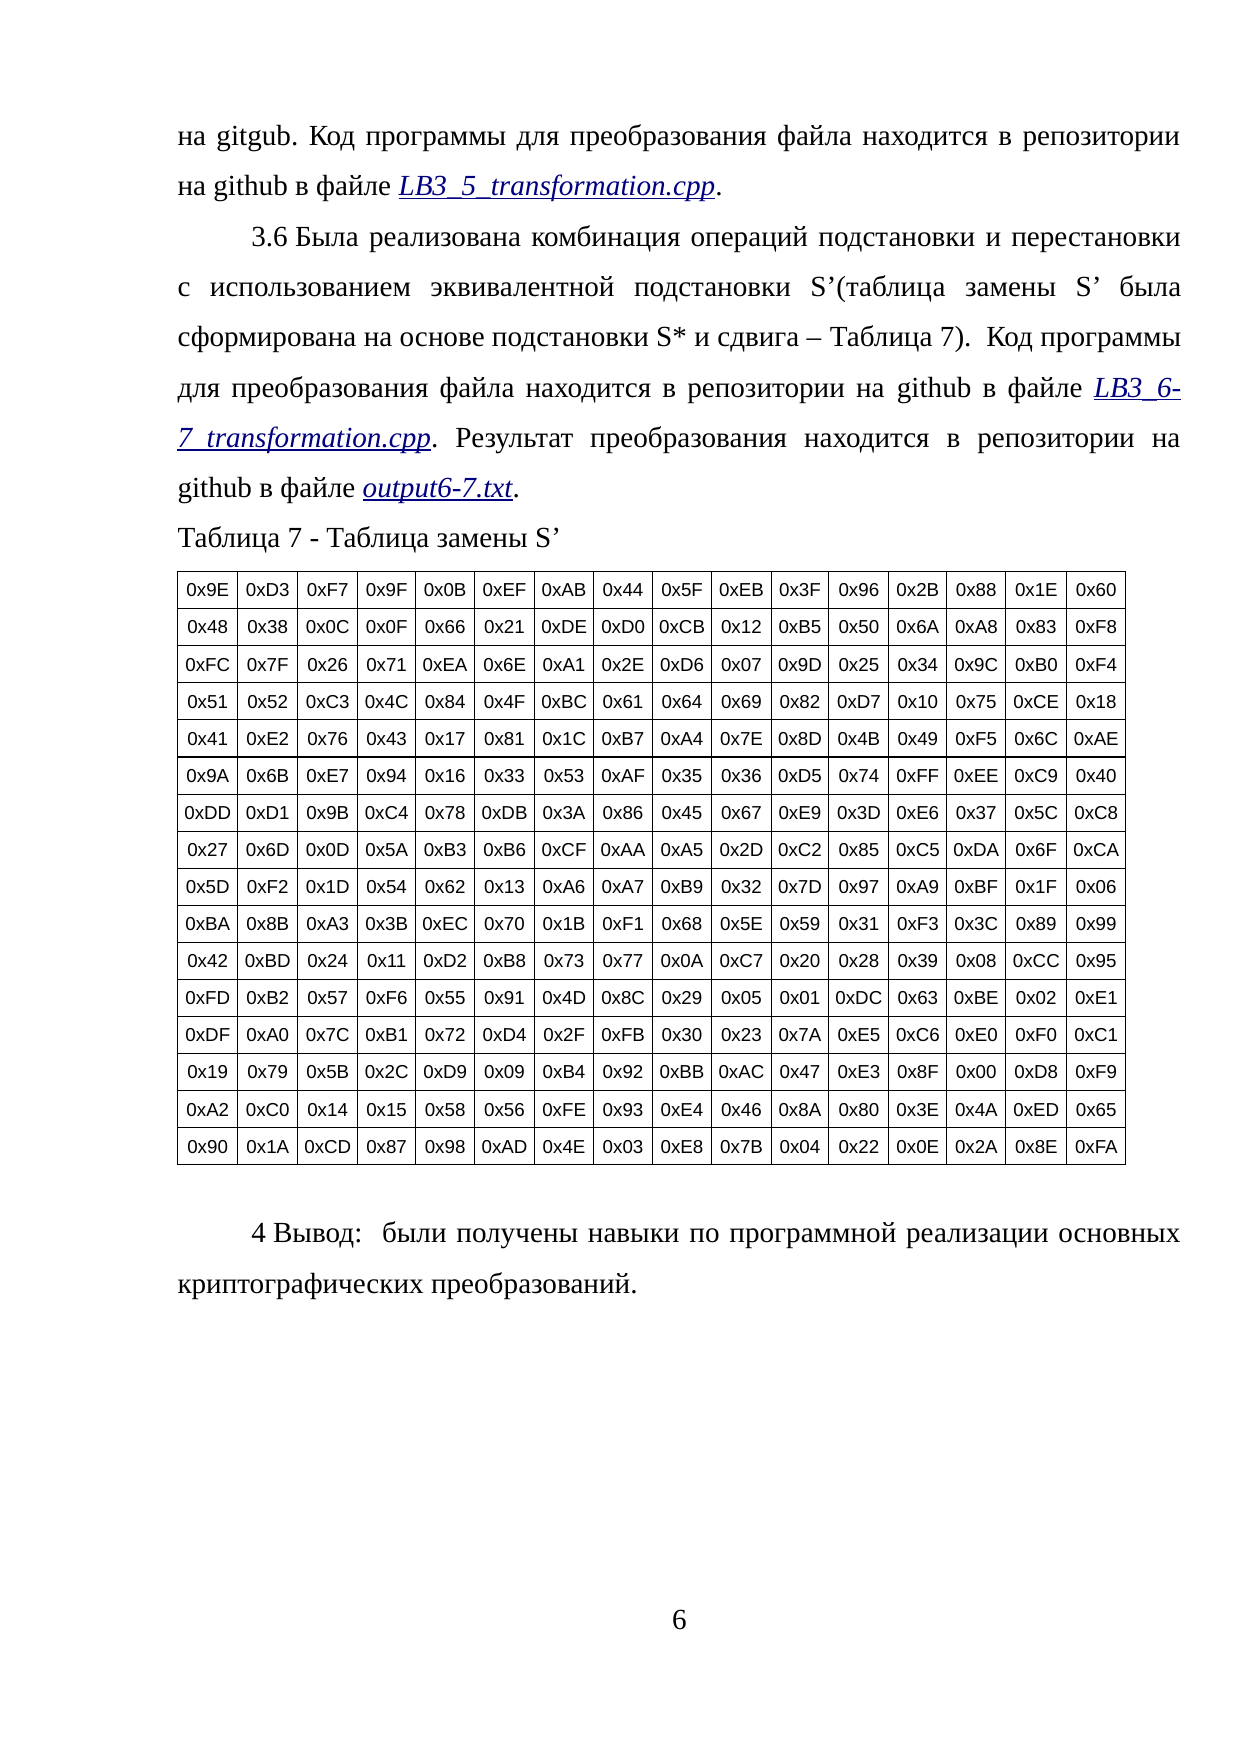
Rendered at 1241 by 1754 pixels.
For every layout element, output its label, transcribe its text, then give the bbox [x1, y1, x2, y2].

table_cell 0x4D [535, 980, 593, 1016]
table_cell 0x21 [475, 609, 534, 645]
table_cell 0xA7 [594, 869, 652, 905]
table_cell 0xDB [475, 795, 534, 831]
table_cell 0xE1 [1067, 980, 1125, 1016]
table_cell 0xB7 [594, 720, 652, 756]
table_cell 0xE7 [298, 758, 357, 793]
table_cell 0x0F [358, 609, 415, 645]
table_cell 0xF3 [889, 906, 946, 942]
table_cell 0xFD [178, 980, 237, 1016]
table_cell 0x58 [416, 1091, 474, 1127]
table_cell 0x62 [416, 869, 474, 905]
table_header 0xF7 [298, 572, 357, 608]
table_cell 0x47 [772, 1054, 828, 1090]
table_cell 0x4F [475, 683, 534, 719]
table_cell 0x8F [889, 1054, 946, 1090]
list Была реализована комбинация операций подстановки и перестановки с использованием эквивалентной подстановки S’(таблица замены S’ была сформирована на основе подстановки S* и сдвига – Таблица 7). Код программы для преобразования файла находится в репозитории на github в файле LB3_6-7_transformation.cpp. Результат преобразования находится в репозитории на github в файле output6-7.txt. [177, 219, 1181, 504]
table_cell 0xDE [535, 609, 593, 645]
table_cell 0x23 [712, 1017, 771, 1053]
table_cell 0xAC [712, 1054, 771, 1090]
table_cell 0x72 [416, 1017, 474, 1053]
table_cell 0xA1 [535, 646, 593, 682]
table_cell 0x79 [238, 1054, 297, 1090]
table_cell 0xD9 [416, 1054, 474, 1090]
table_cell 0x10 [889, 683, 946, 719]
table_header 0x60 [1067, 572, 1125, 608]
table_cell 0x04 [772, 1128, 828, 1164]
table_cell 0xD2 [416, 943, 474, 979]
table_cell 0xBD [238, 943, 297, 979]
table_cell 0x2F [535, 1017, 593, 1053]
table_cell 0x26 [298, 646, 357, 682]
table_cell 0x54 [358, 869, 415, 905]
table_cell 0x8E [1006, 1128, 1066, 1164]
table_cell 0x7D [772, 869, 828, 905]
table_cell 0x8C [594, 980, 652, 1016]
table_header 0x1E [1006, 572, 1066, 608]
table_cell 0xD0 [594, 609, 652, 645]
table_header 0x9F [358, 572, 415, 608]
table_cell 0xFB [594, 1017, 652, 1053]
table_cell 0x6E [475, 646, 534, 682]
table_cell 0x5D [178, 869, 237, 905]
table_cell 0x8A [772, 1091, 828, 1127]
table_cell 0x78 [416, 795, 474, 831]
table_cell 0xC4 [358, 795, 415, 831]
table_cell 0xD8 [1006, 1054, 1066, 1090]
table_cell 0x75 [947, 683, 1005, 719]
table_cell 0x83 [1006, 609, 1066, 645]
table_cell 0xC7 [712, 943, 771, 979]
table_cell 0x9C [947, 646, 1005, 682]
table_cell 0x1C [535, 720, 593, 756]
table_cell 0x69 [712, 683, 771, 719]
table_cell 0x8D [772, 720, 828, 756]
table_cell 0xCE [1006, 683, 1066, 719]
table_cell 0x61 [594, 683, 652, 719]
table_cell 0x7E [712, 720, 771, 756]
text Таблица 7 - Таблица замены S’ [177, 521, 1181, 554]
table_cell 0x93 [594, 1091, 652, 1127]
table_cell 0xF8 [1067, 609, 1125, 645]
table_cell 0xA8 [947, 609, 1005, 645]
table_cell 0x41 [178, 720, 237, 756]
table_cell 0xC1 [1067, 1017, 1125, 1053]
table_cell 0x3B [358, 906, 415, 942]
table_cell 0x74 [829, 758, 888, 793]
table_cell 0x89 [1006, 906, 1066, 942]
table_cell 0x49 [889, 720, 946, 756]
table_cell 0x70 [475, 906, 534, 942]
table_cell 0x9B [298, 795, 357, 831]
table_cell 0xFA [1067, 1128, 1125, 1164]
table_cell 0xAD [475, 1128, 534, 1164]
table_cell 0x42 [178, 943, 237, 979]
table_cell 0xB0 [1006, 646, 1066, 682]
table_cell 0x4B [829, 720, 888, 756]
table_cell 0x71 [358, 646, 415, 682]
table_cell 0xB5 [772, 609, 828, 645]
table_cell 0xDA [947, 832, 1005, 868]
table_cell 0x39 [889, 943, 946, 979]
table_cell 0xE5 [829, 1017, 888, 1053]
table_cell 0x14 [298, 1091, 357, 1127]
table_cell 0x1B [535, 906, 593, 942]
table_cell 0x02 [1006, 980, 1066, 1016]
table_cell 0xE2 [238, 720, 297, 756]
table_cell 0x87 [358, 1128, 415, 1164]
table_cell 0xC2 [772, 832, 828, 868]
table_header 0xEF [475, 572, 534, 608]
list Вывод: были получены навыки по программной реализации основных криптографических преобразований. [177, 1216, 1181, 1299]
table_cell 0xDC [829, 980, 888, 1016]
table_cell 0x2D [712, 832, 771, 868]
table_cell 0x53 [535, 758, 593, 793]
table_cell 0x6B [238, 758, 297, 793]
table_cell 0xF2 [238, 869, 297, 905]
table_cell 0xDF [178, 1017, 237, 1053]
table_cell 0x37 [947, 795, 1005, 831]
table_cell 0xE9 [772, 795, 828, 831]
table_cell 0x77 [594, 943, 652, 979]
table_cell 0x40 [1067, 758, 1125, 793]
table_header 0x44 [594, 572, 652, 608]
table_cell 0xCC [1006, 943, 1066, 979]
table_cell 0x99 [1067, 906, 1125, 942]
table_cell 0x36 [712, 758, 771, 793]
table_cell 0xE6 [889, 795, 946, 831]
table_cell 0x19 [178, 1054, 237, 1090]
table_cell 0xBC [535, 683, 593, 719]
table_cell 0x91 [475, 980, 534, 1016]
table_cell 0xCB [653, 609, 711, 645]
table_cell 0x86 [594, 795, 652, 831]
table_cell 0x4A [947, 1091, 1005, 1127]
table_header 0x5F [653, 572, 711, 608]
table_cell 0x06 [1067, 869, 1125, 905]
table_cell 0x55 [416, 980, 474, 1016]
table_cell 0xFC [178, 646, 237, 682]
table_cell 0xD4 [475, 1017, 534, 1053]
table_cell 0xC6 [889, 1017, 946, 1053]
table_cell 0x31 [829, 906, 888, 942]
table_cell 0xA9 [889, 869, 946, 905]
table_cell 0xF0 [1006, 1017, 1066, 1053]
table_cell 0x05 [712, 980, 771, 1016]
table_cell 0x2A [947, 1128, 1005, 1164]
table_cell 0x12 [712, 609, 771, 645]
table_cell 0xEA [416, 646, 474, 682]
table_cell 0xC8 [1067, 795, 1125, 831]
table_cell 0x94 [358, 758, 415, 793]
table_cell 0xD5 [772, 758, 828, 793]
table_cell 0x22 [829, 1128, 888, 1164]
table_cell 0x80 [829, 1091, 888, 1127]
table_header 0x96 [829, 572, 888, 608]
table_cell 0x20 [772, 943, 828, 979]
table_cell 0x0E [889, 1128, 946, 1164]
table_cell 0x7F [238, 646, 297, 682]
table_cell 0x34 [889, 646, 946, 682]
table_cell 0xBB [653, 1054, 711, 1090]
table_header 0xEB [712, 572, 771, 608]
table_cell 0x11 [358, 943, 415, 979]
table_cell 0xF1 [594, 906, 652, 942]
table_cell 0x5E [712, 906, 771, 942]
table_cell 0xC9 [1006, 758, 1066, 793]
table_cell 0x9A [178, 758, 237, 793]
table_cell 0xE0 [947, 1017, 1005, 1053]
table_cell 0xA0 [238, 1017, 297, 1053]
table_cell 0x3C [947, 906, 1005, 942]
table_cell 0xAA [594, 832, 652, 868]
table_cell 0xFE [535, 1091, 593, 1127]
table_cell 0x1F [1006, 869, 1066, 905]
table_cell 0x51 [178, 683, 237, 719]
table_cell 0xCD [298, 1128, 357, 1164]
table_cell 0x6A [889, 609, 946, 645]
table_cell 0x82 [772, 683, 828, 719]
table_cell 0x92 [594, 1054, 652, 1090]
table_cell 0x64 [653, 683, 711, 719]
table_cell 0xA5 [653, 832, 711, 868]
table_cell 0x48 [178, 609, 237, 645]
table_cell 0xBF [947, 869, 1005, 905]
table_cell 0x24 [298, 943, 357, 979]
table_cell 0x90 [178, 1128, 237, 1164]
table_cell 0x4C [358, 683, 415, 719]
table_cell 0xF6 [358, 980, 415, 1016]
table_cell 0x50 [829, 609, 888, 645]
table_cell 0xEE [947, 758, 1005, 793]
table_cell 0x5A [358, 832, 415, 868]
table_cell 0x84 [416, 683, 474, 719]
table_cell 0xE3 [829, 1054, 888, 1090]
table_cell 0x16 [416, 758, 474, 793]
table_cell 0xB9 [653, 869, 711, 905]
table_cell 0xF5 [947, 720, 1005, 756]
table_cell 0xB2 [238, 980, 297, 1016]
table_cell 0x28 [829, 943, 888, 979]
table_cell 0x0D [298, 832, 357, 868]
table_cell 0x52 [238, 683, 297, 719]
table_cell 0x65 [1067, 1091, 1125, 1127]
table_cell 0x45 [653, 795, 711, 831]
table_cell 0x0A [653, 943, 711, 979]
table_cell 0x2E [594, 646, 652, 682]
table_cell 0x32 [712, 869, 771, 905]
table_cell 0xD1 [238, 795, 297, 831]
table_cell 0x5C [1006, 795, 1066, 831]
table_cell 0x07 [712, 646, 771, 682]
table_cell 0x3D [829, 795, 888, 831]
table_header 0x2B [889, 572, 946, 608]
table_cell 0xA6 [535, 869, 593, 905]
table_cell 0xB1 [358, 1017, 415, 1053]
table_cell 0x2C [358, 1054, 415, 1090]
table_cell 0x29 [653, 980, 711, 1016]
table_cell 0x85 [829, 832, 888, 868]
table_cell 0xF9 [1067, 1054, 1125, 1090]
table_cell 0xFF [889, 758, 946, 793]
table_cell 0xB6 [475, 832, 534, 868]
table_cell 0x0C [298, 609, 357, 645]
table_cell 0x8B [238, 906, 297, 942]
table_cell 0x56 [475, 1091, 534, 1127]
table_cell 0x25 [829, 646, 888, 682]
table_cell 0x13 [475, 869, 534, 905]
table_cell 0xAF [594, 758, 652, 793]
table_cell 0xCF [535, 832, 593, 868]
table_cell 0x15 [358, 1091, 415, 1127]
table_cell 0x5B [298, 1054, 357, 1090]
table_header 0xAB [535, 572, 593, 608]
table_cell 0x76 [298, 720, 357, 756]
table_cell 0x35 [653, 758, 711, 793]
table_header 0xD3 [238, 572, 297, 608]
table_cell 0x38 [238, 609, 297, 645]
table_cell 0x1D [298, 869, 357, 905]
table_cell 0xE8 [653, 1128, 711, 1164]
table_cell 0x3A [535, 795, 593, 831]
table_cell 0x4E [535, 1128, 593, 1164]
table_cell 0xA2 [178, 1091, 237, 1127]
table_cell 0xCA [1067, 832, 1125, 868]
table_cell 0x09 [475, 1054, 534, 1090]
table_cell 0x73 [535, 943, 593, 979]
table_cell 0x6D [238, 832, 297, 868]
table_cell 0x6F [1006, 832, 1066, 868]
table_cell 0xC5 [889, 832, 946, 868]
table_cell 0xD7 [829, 683, 888, 719]
table_cell 0x08 [947, 943, 1005, 979]
table_header 0x3F [772, 572, 828, 608]
table_cell 0xAE [1067, 720, 1125, 756]
table_cell 0x67 [712, 795, 771, 831]
table_cell 0x30 [653, 1017, 711, 1053]
table_cell 0x3E [889, 1091, 946, 1127]
table_cell 0xC0 [238, 1091, 297, 1127]
table_cell 0xC3 [298, 683, 357, 719]
table_cell 0x7A [772, 1017, 828, 1053]
table_cell 0x63 [889, 980, 946, 1016]
table_cell 0x7B [712, 1128, 771, 1164]
table_header 0x0B [416, 572, 474, 608]
table_cell 0xD6 [653, 646, 711, 682]
table_cell 0x01 [772, 980, 828, 1016]
table_header 0x88 [947, 572, 1005, 608]
table_cell 0xB8 [475, 943, 534, 979]
table_header 0x9E [178, 572, 237, 608]
table_cell 0x7C [298, 1017, 357, 1053]
table_cell 0xA4 [653, 720, 711, 756]
table_cell 0x98 [416, 1128, 474, 1164]
table_cell 0x33 [475, 758, 534, 793]
table_cell 0xB3 [416, 832, 474, 868]
table_cell 0x59 [772, 906, 828, 942]
table_cell 0x1A [238, 1128, 297, 1164]
table_cell 0x03 [594, 1128, 652, 1164]
table_cell 0x95 [1067, 943, 1125, 979]
table_cell 0x27 [178, 832, 237, 868]
table_cell 0x6C [1006, 720, 1066, 756]
table_cell 0xEC [416, 906, 474, 942]
table_cell 0x43 [358, 720, 415, 756]
list на gitgub. Код программы для преобразования файла находится в репозитории на github в файле LB3_5_transformation.cpp. [177, 118, 1181, 202]
table_cell 0xDD [178, 795, 237, 831]
table_cell 0x18 [1067, 683, 1125, 719]
table_cell 0xE4 [653, 1091, 711, 1127]
table_cell 0xBE [947, 980, 1005, 1016]
table_cell 0xA3 [298, 906, 357, 942]
table_cell 0x68 [653, 906, 711, 942]
table_cell 0xED [1006, 1091, 1066, 1127]
table_cell 0x97 [829, 869, 888, 905]
table_cell 0x66 [416, 609, 474, 645]
table_cell 0x46 [712, 1091, 771, 1127]
table_cell 0x81 [475, 720, 534, 756]
table_cell 0x17 [416, 720, 474, 756]
table_cell 0x57 [298, 980, 357, 1016]
table_cell 0x9D [772, 646, 828, 682]
table_cell 0xBA [178, 906, 237, 942]
table_cell 0x00 [947, 1054, 1005, 1090]
table_cell 0xF4 [1067, 646, 1125, 682]
table_cell 0xB4 [535, 1054, 593, 1090]
